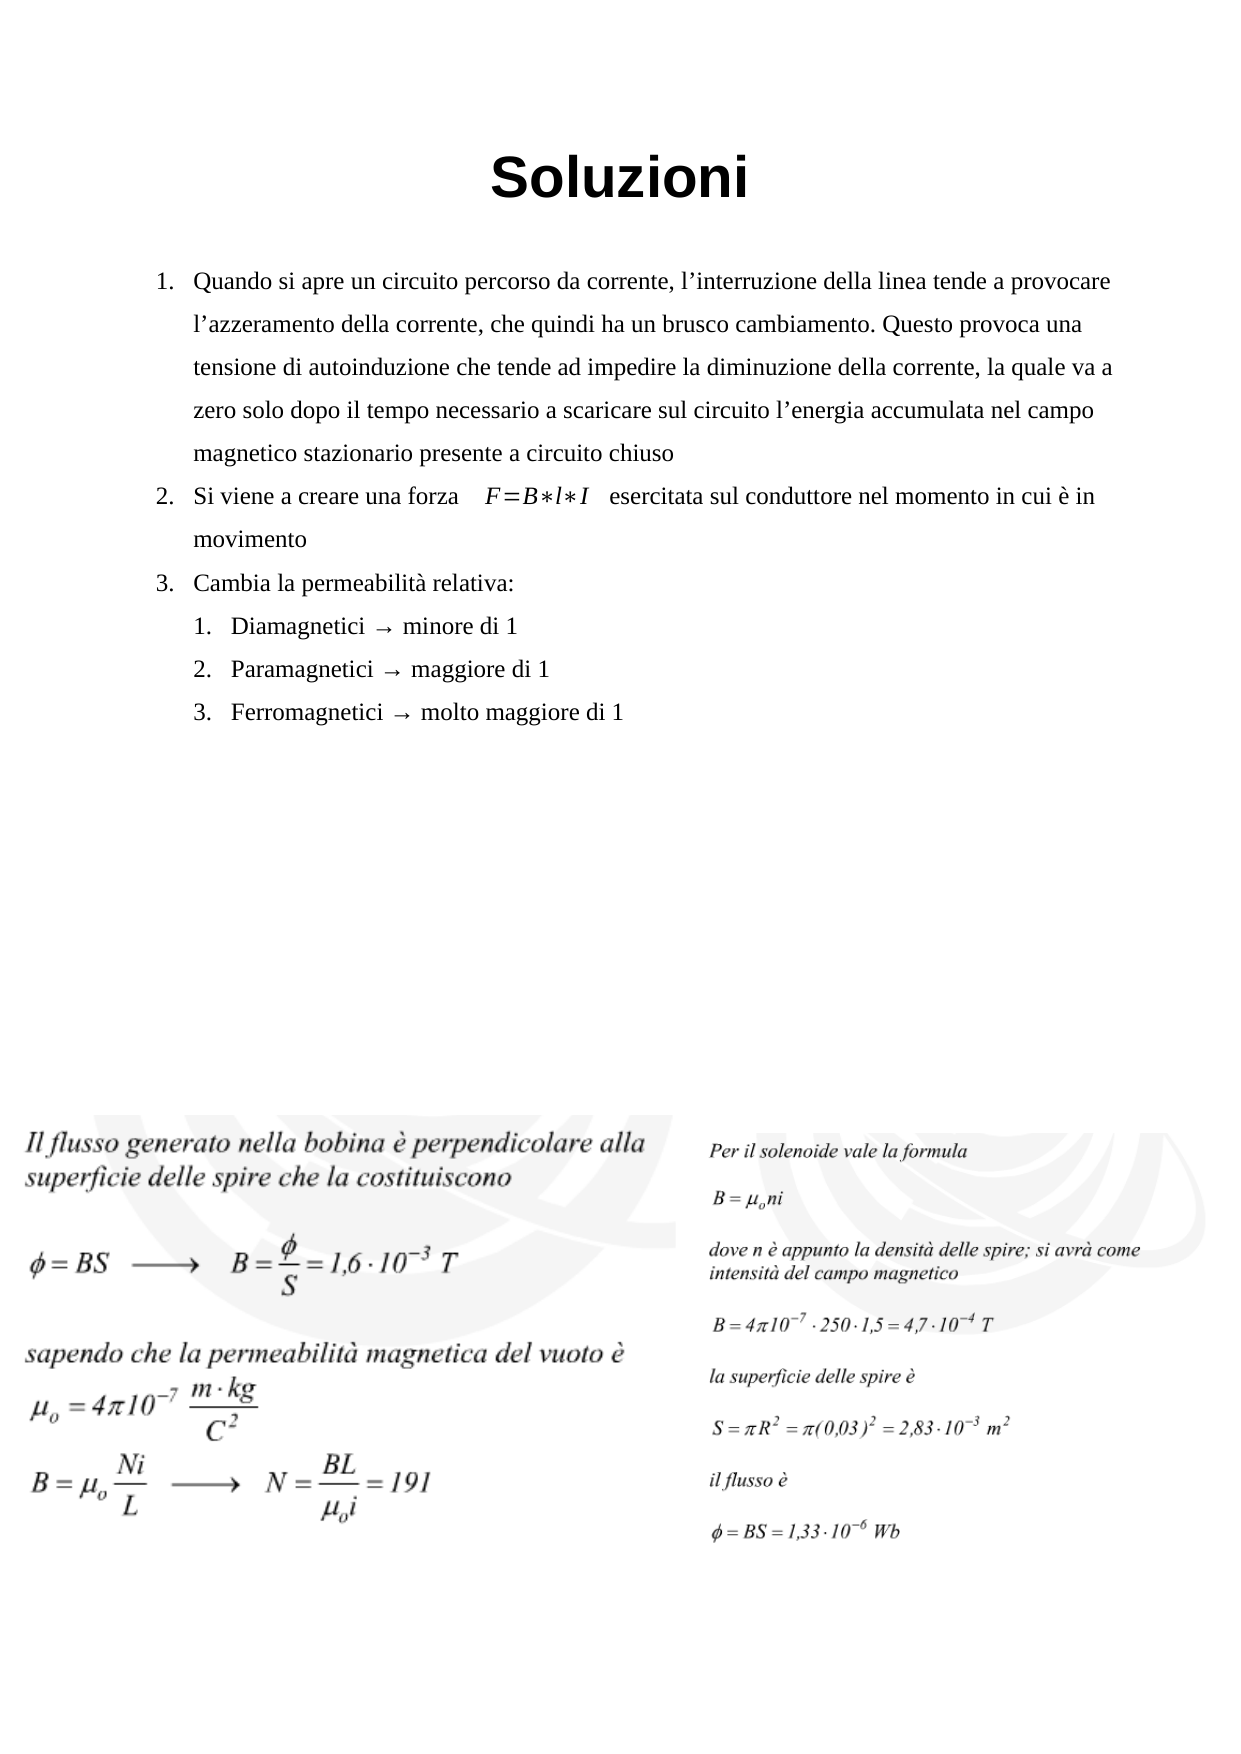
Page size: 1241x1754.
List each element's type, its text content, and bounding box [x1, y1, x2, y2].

title Soluzioni [118, 143, 1122, 210]
picture [16, 1115, 676, 1543]
list Quando si apre un circuito percorso da corrente, l’interruzione della linea tende a provocare l’azzeramento della corrente, che quindi ha un brusco cambiamento. Questo provoca una tensione di autoinduzione che tende ad impedire la diminuzione della corrente, la quale va a zero solo dopo il tempo necessario a scaricare sul circuito l’energia accumulata nel campo magnetico stazionario presente a circuito chiuso [156, 266, 1122, 467]
list Si viene a creare una forza esercitata sul conduttore nel momento in cui è in movimento [156, 481, 1122, 553]
list Diamagnetici → minore di 1 [193, 611, 1122, 639]
picture [706, 1133, 1214, 1546]
list Ferromagnetici → molto maggiore di 1 [193, 697, 1122, 726]
list Paramagnetici → maggiore di 1 [193, 654, 1122, 683]
list Cambia la permeabilità relativa: [156, 568, 1122, 596]
